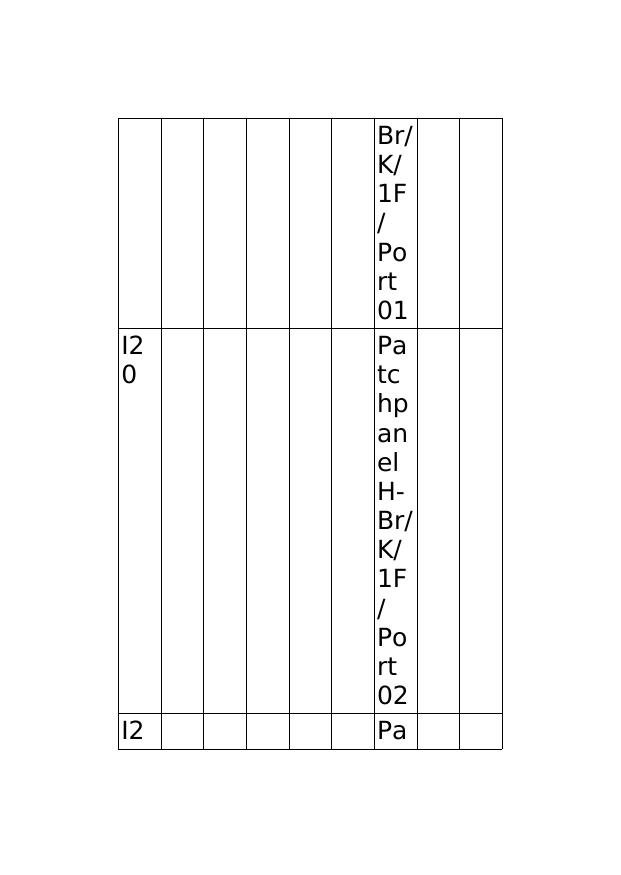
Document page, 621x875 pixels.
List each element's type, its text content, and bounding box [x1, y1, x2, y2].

table_cell Br/K/1F / Port 01 [375, 119, 417, 328]
table_cell [162, 119, 203, 328]
table_cell [119, 119, 161, 328]
table_cell I2 [119, 714, 161, 748]
table_cell [418, 714, 459, 748]
table_cell [290, 119, 331, 328]
table_cell [418, 329, 459, 713]
table_cell [204, 119, 246, 328]
table_cell [162, 714, 203, 748]
table_cell [204, 329, 246, 713]
table_cell [460, 329, 502, 713]
table_cell [460, 714, 502, 748]
table_cell Pa [375, 714, 417, 748]
table_cell [162, 329, 203, 713]
table_cell I20 [119, 329, 161, 713]
table_cell [332, 329, 374, 713]
table_cell [290, 714, 331, 748]
table_cell [290, 329, 331, 713]
table_cell [332, 119, 374, 328]
table_cell Patchpanel H-Br/K/1F / Port 02 [375, 329, 417, 713]
table_cell [460, 119, 502, 328]
table_cell [247, 714, 289, 748]
table_cell [247, 329, 289, 713]
table_cell [418, 119, 459, 328]
table_cell [332, 714, 374, 748]
table_cell [247, 119, 289, 328]
table_cell [204, 714, 246, 748]
